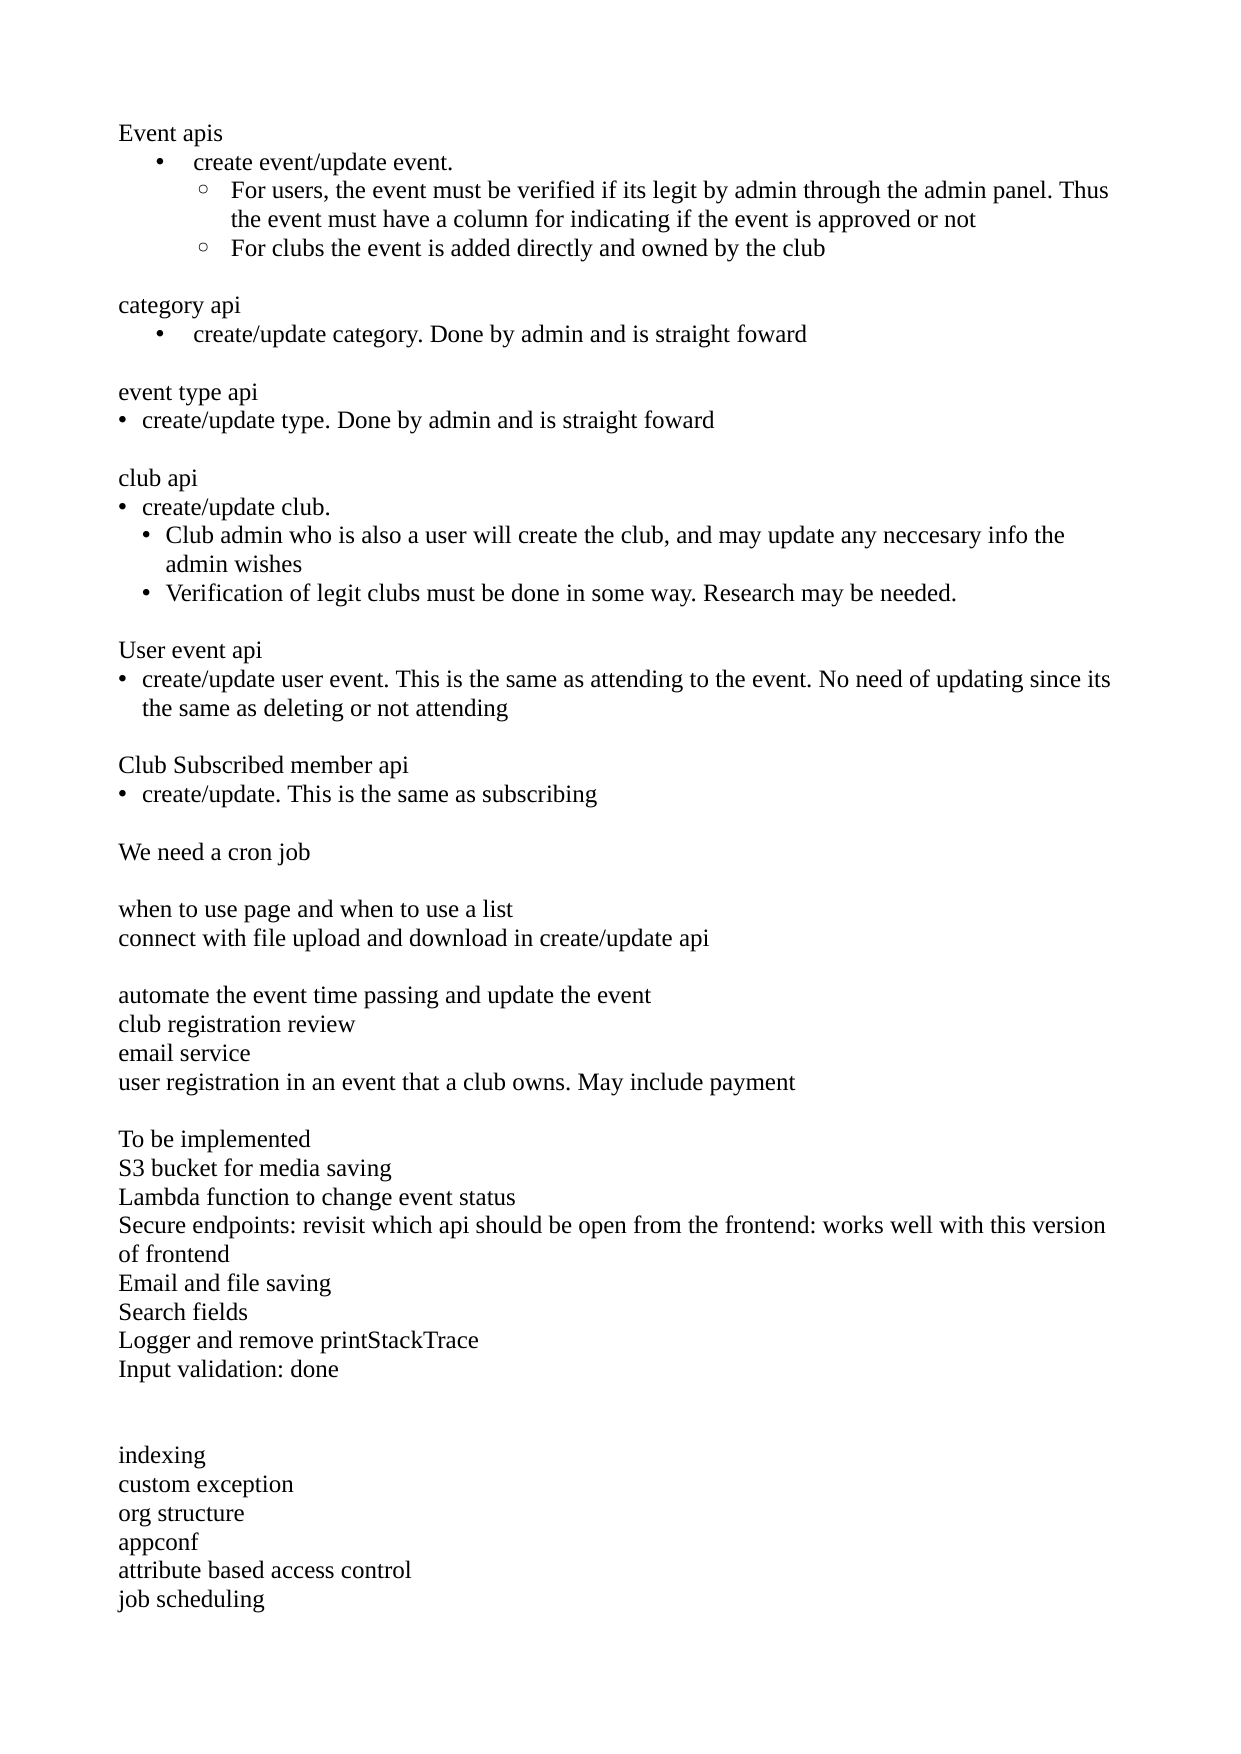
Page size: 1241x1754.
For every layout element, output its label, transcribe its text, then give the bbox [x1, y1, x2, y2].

text custom exception [118, 1469, 1122, 1498]
list create/update. This is the same as subscribing [118, 779, 1122, 808]
list Club admin who is also a user will create the club, and may update any neccesary info the admin wishes [142, 521, 1122, 578]
text automate the event time passing and update the event [118, 981, 1122, 1009]
list For users, the event must be verified if its legit by admin through the admin panel. Thus the event must have a column for indicating if the event is approved or not [193, 176, 1122, 233]
list For clubs the event is added directly and owned by the club [193, 233, 1122, 262]
text indexing [118, 1441, 1122, 1469]
text Lambda function to change event status [118, 1182, 1122, 1211]
text Email and file saving [118, 1268, 1122, 1297]
text Logger and remove printStackTrace [118, 1326, 1122, 1354]
text user registration in an event that a club owns. May include payment [118, 1067, 1122, 1096]
text To be implemented [118, 1124, 1122, 1153]
text Input validation: done [118, 1354, 1122, 1383]
text event type api [118, 377, 1122, 406]
text User event api [118, 636, 1122, 664]
text Event apis [118, 118, 1122, 147]
text We need a cron job [118, 837, 1122, 866]
list create event/update event. [156, 147, 1122, 176]
list create/update club. [118, 492, 1122, 521]
text when to use page and when to use a list [118, 894, 1122, 923]
text S3 bucket for media saving [118, 1153, 1122, 1182]
text email service [118, 1038, 1122, 1067]
text job scheduling [118, 1584, 1122, 1613]
text appconf [118, 1527, 1122, 1556]
text Club Subscribed member api [118, 751, 1122, 779]
text attribute based access control [118, 1556, 1122, 1584]
text club registration review [118, 1009, 1122, 1038]
list create/update category. Done by admin and is straight foward [156, 319, 1122, 348]
text Search fields [118, 1297, 1122, 1326]
list create/update type. Done by admin and is straight foward [118, 406, 1122, 434]
text club api [118, 463, 1122, 492]
text org structure [118, 1498, 1122, 1527]
text Secure endpoints: revisit which api should be open from the frontend: works well with this version of frontend [118, 1211, 1122, 1268]
text connect with file upload and download in create/update api [118, 923, 1122, 952]
text category api [118, 291, 1122, 319]
list Verification of legit clubs must be done in some way. Research may be needed. [142, 578, 1122, 607]
list create/update user event. This is the same as attending to the event. No need of updating since its the same as deleting or not attending [118, 664, 1122, 722]
